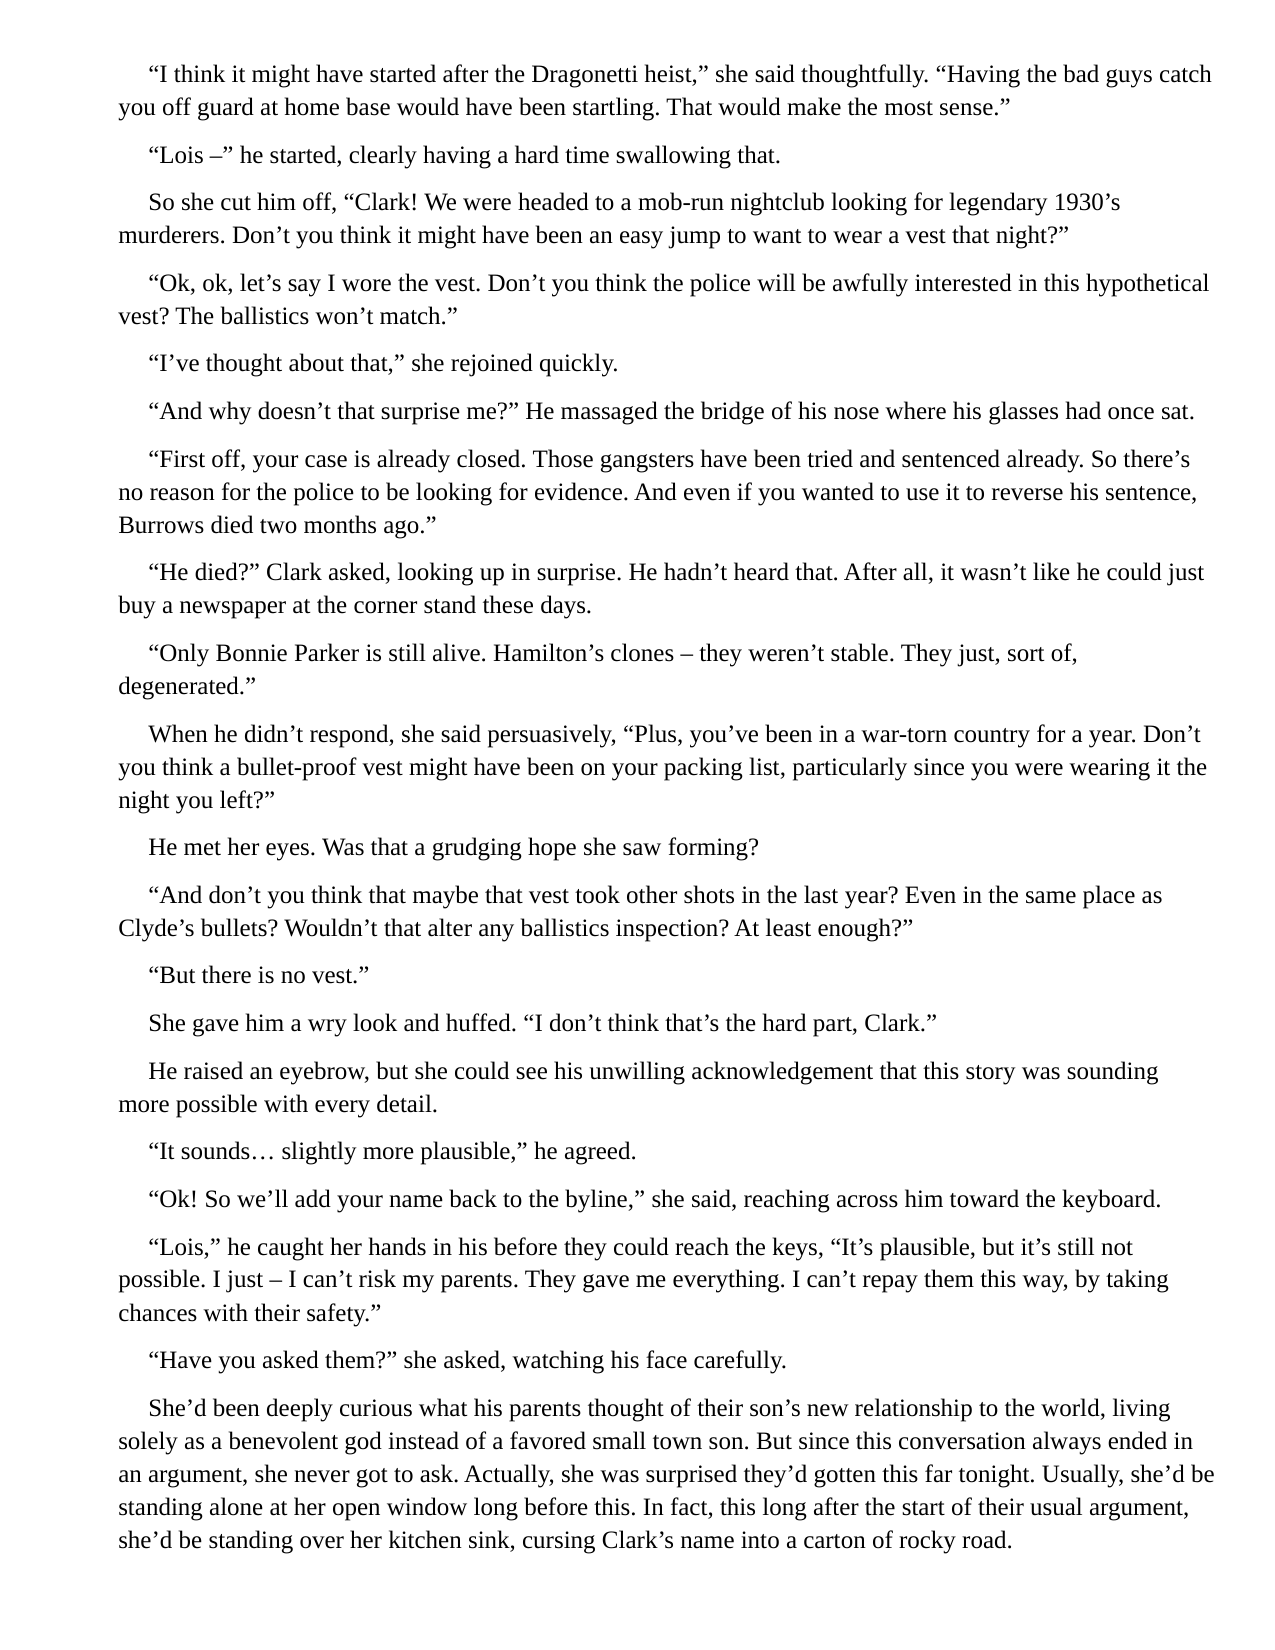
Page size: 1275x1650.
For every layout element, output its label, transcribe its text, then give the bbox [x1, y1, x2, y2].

text “Only Bonnie Parker is still alive. Hamilton’s clones – they weren’t stable. They just, sort of, degenerated.” [118, 638, 1216, 700]
text So she cut him off, “Clark! We were headed to a mob-run nightclub looking for legendary 1930’s murderers. Don’t you think it might have been an easy jump to want to wear a vest that night?” [118, 187, 1216, 249]
text “Have you asked them?” she asked, watching his face carefully. [118, 1345, 1216, 1374]
text “It sounds… slightly more plausible,” he agreed. [118, 1136, 1216, 1165]
text She’d been deeply curious what his parents thought of their son’s new relationship to the world, living solely as a benevolent god instead of a favored small town son. But since this conversation always ended in an argument, she never got to ask. Actually, she was surprised they’d gotten this far tonight. Usually, she’d be standing alone at her open window long before this. In fact, this long after the start of their usual argument, she’d be standing over her kitchen sink, cursing Clark’s name into a carton of rocky road. [118, 1393, 1216, 1554]
text “I think it might have started after the Dragonetti heist,” she said thoughtfully. “Having the bad guys catch you off guard at home base would have been startling. That would make the most sense.” [118, 59, 1216, 121]
text “Lois,” he caught her hands in his before they could reach the keys, “It’s plausible, but it’s still not possible. I just – I can’t risk my parents. They gave me everything. I can’t repay them this way, by taking chances with their safety.” [118, 1232, 1216, 1326]
text “But there is no vest.” [118, 961, 1216, 989]
text He met her eyes. Was that a grudging hope she saw forming? [118, 832, 1216, 861]
text “Ok! So we’ll add your name back to the byline,” she said, reaching across him toward the keyboard. [118, 1184, 1216, 1213]
text “He died?” Clark asked, looking up in surprise. He hadn’t heard that. After all, it wasn’t like he could just buy a newspaper at the corner stand these days. [118, 557, 1216, 619]
text “And don’t you think that maybe that vest took other shots in the last year? Even in the same place as Clyde’s bullets? Wouldn’t that alter any ballistics inspection? At least enough?” [118, 880, 1216, 942]
text He raised an eyebrow, but she could see his unwilling acknowledgement that this story was sounding more possible with every detail. [118, 1056, 1216, 1117]
text “And why doesn’t that surprise me?” He massaged the bridge of his nose where his glasses had once sat. [118, 396, 1216, 425]
text “Ok, ok, let’s say I wore the vest. Don’t you think the police will be awfully interested in this hypothetical vest? The ballistics won’t match.” [118, 268, 1216, 330]
text She gave him a wry look and huffed. “I don’t think that’s the hard part, Clark.” [118, 1008, 1216, 1037]
text “First off, your case is already closed. Those gangsters have been tried and sentenced already. So there’s no reason for the police to be looking for evidence. And even if you wanted to use it to reverse his sentence, Burrows died two months ago.” [118, 444, 1216, 538]
text “I’ve thought about that,” she rejoined quickly. [118, 348, 1216, 377]
text “Lois –” he started, clearly having a hard time swallowing that. [118, 140, 1216, 168]
text When he didn’t respond, she said persuasively, “Plus, you’ve been in a war-torn country for a year. Don’t you think a bullet-proof vest might have been on your packing list, particularly since you were wearing it the night you left?” [118, 719, 1216, 813]
